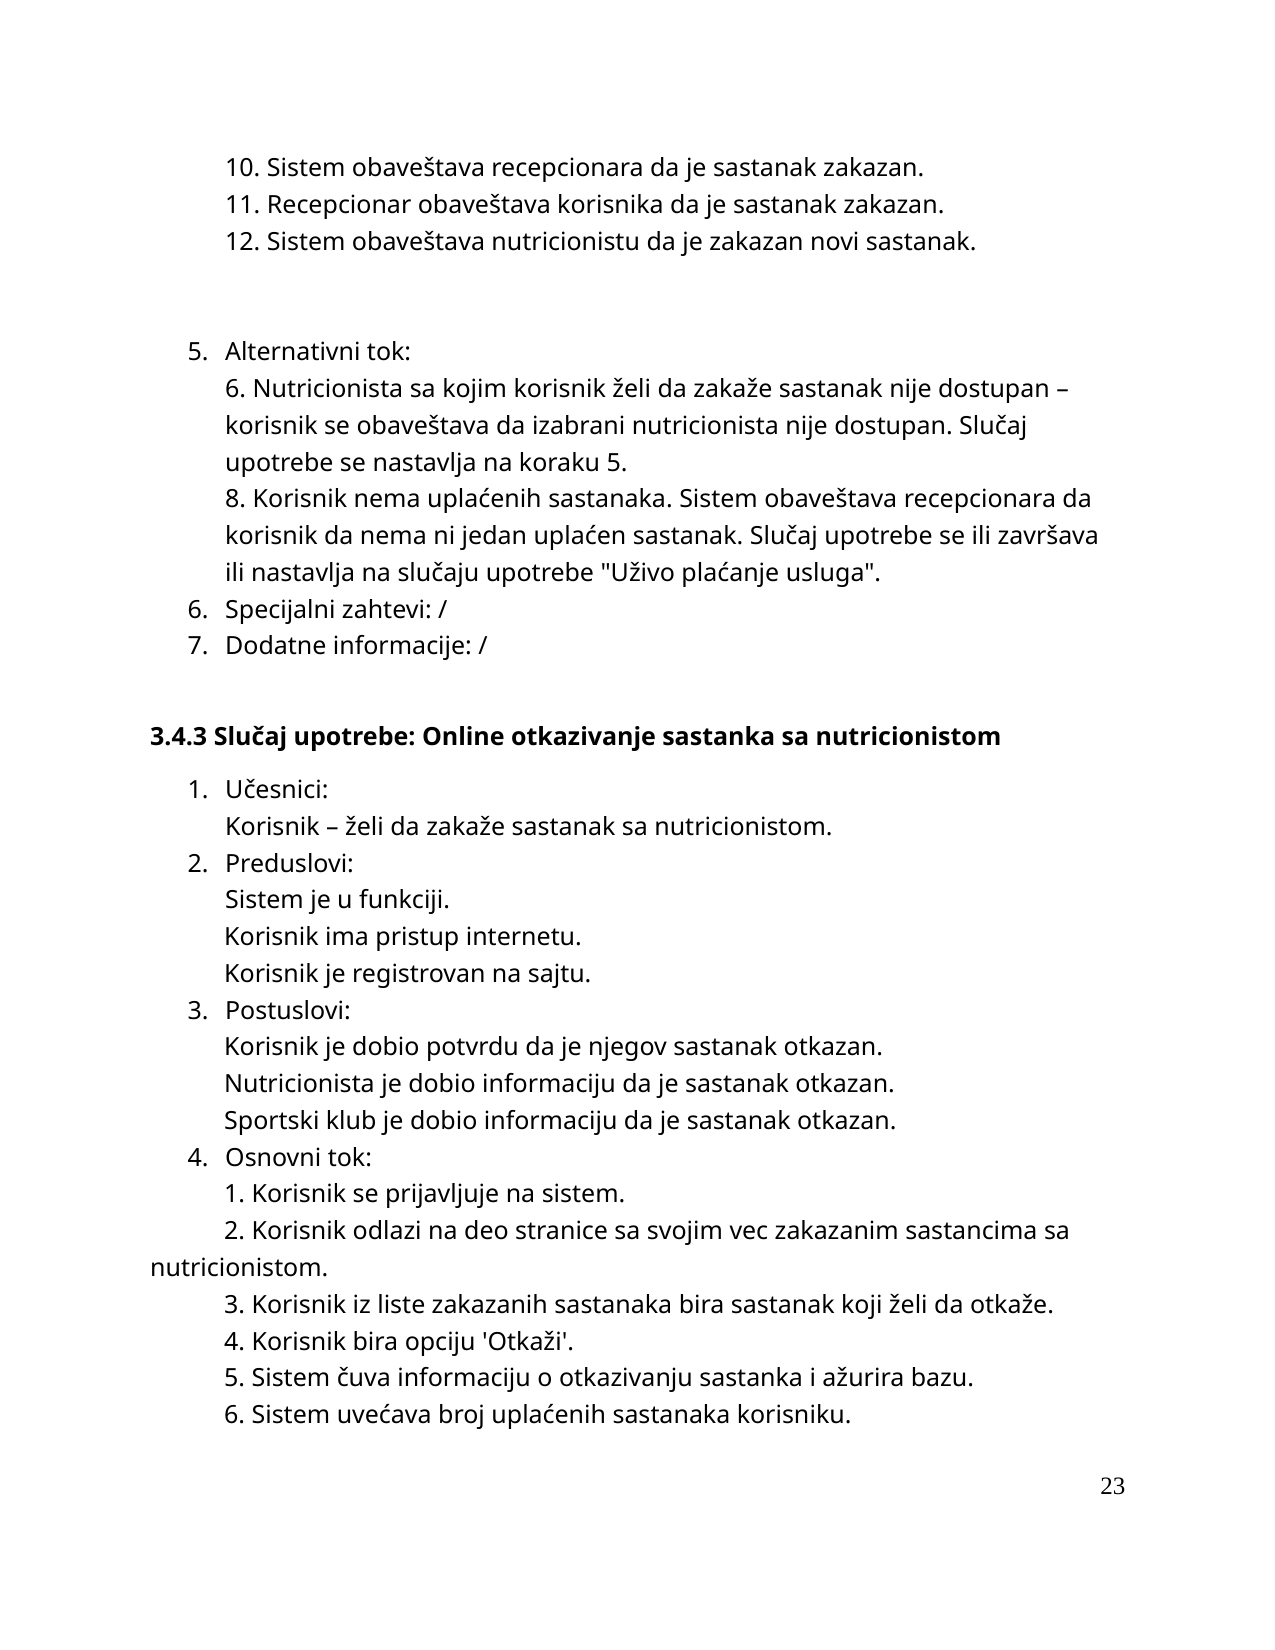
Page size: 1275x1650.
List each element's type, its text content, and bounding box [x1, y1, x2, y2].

text 4. Korisnik bira opciju 'Otkaži'. [150, 1323, 1125, 1357]
text 6. Nutricionista sa kojim korisnik želi da zakaže sastanak nije dostupan – korisnik se obaveštava da izabrani nutricionista nije dostupan. Slučaj upotrebe se nastavlja na koraku 5. [225, 371, 1125, 478]
list Osnovni tok: [187, 1139, 1125, 1173]
list Dodatne informacije: / [187, 628, 1125, 662]
text 2. Korisnik odlazi na deo stranice sa svojim vec zakazanim sastancima sa nutricionistom. [150, 1213, 1125, 1284]
text Sportski klub je dobio informaciju da je sastanak otkazan. [150, 1103, 1125, 1137]
text 6. Sistem uvećava broj uplaćenih sastanaka korisniku. [150, 1397, 1125, 1431]
text 8. Korisnik nema uplaćenih sastanaka. Sistem obaveštava recepcionara da korisnik da nema ni jedan uplaćen sastanak. Slučaj upotrebe se ili završava ili nastavlja na slučaju upotrebe "Uživo plaćanje usluga". [225, 481, 1125, 588]
text 3.4.3 Slučaj upotrebe: Online otkazivanje sastanka sa nutricionistom [150, 718, 1125, 752]
list Učesnici: [187, 772, 1125, 806]
text Korisnik je dobio potvrdu da je njegov sastanak otkazan. [150, 1029, 1125, 1063]
list Postuslovi: [187, 992, 1125, 1026]
list Korisnik – želi da zakaže sastanak sa nutricionistom. [225, 808, 1125, 842]
list Sistem je u funkciji. [225, 882, 1125, 916]
text Korisnik ima pristup internetu. [150, 919, 1125, 953]
text Korisnik je registrovan na sajtu. [150, 956, 1125, 989]
text Nutricionista je dobio informaciju da je sastanak otkazan. [150, 1066, 1125, 1100]
list Alternativni tok: [187, 334, 1125, 368]
text 11. Recepcionar obaveštava korisnika da je sastanak zakazan. [225, 187, 1125, 221]
list Preduslovi: [187, 845, 1125, 879]
list Specijalni zahtevi: / [187, 591, 1125, 625]
text 12. Sistem obaveštava nutricionistu da je zakazan novi sastanak. [225, 223, 1125, 258]
text 5. Sistem čuva informaciju o otkazivanju sastanka i ažurira bazu. [150, 1360, 1125, 1394]
text 1. Korisnik se prijavljuje na sistem. [150, 1176, 1125, 1210]
text 10. Sistem obaveštava recepcionara da je sastanak zakazan. [225, 150, 1125, 184]
text 3. Korisnik iz liste zakazanih sastanaka bira sastanak koji želi da otkaže. [150, 1286, 1125, 1321]
